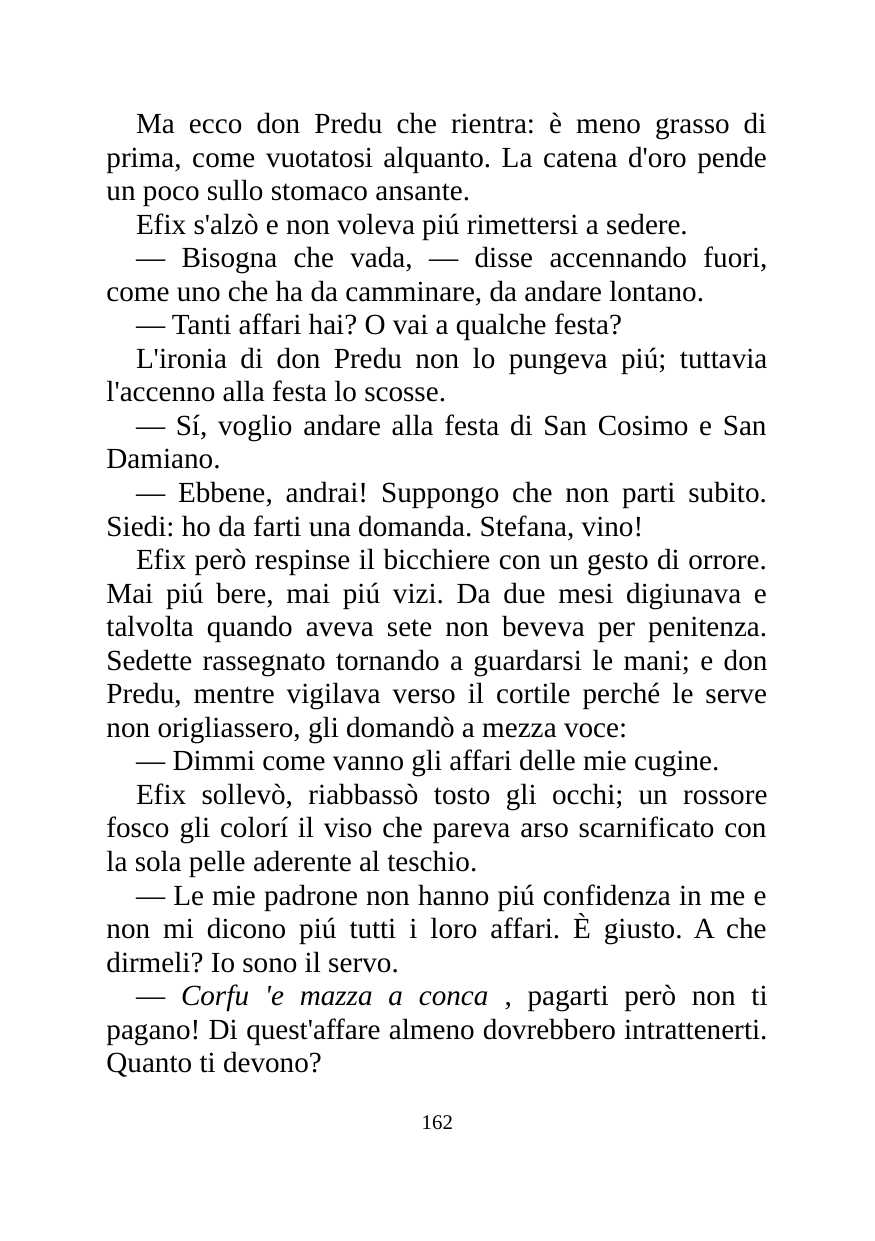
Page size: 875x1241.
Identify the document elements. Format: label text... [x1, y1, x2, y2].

text — Ebbene, andrai! Suppongo che non parti subito. Siedi: ho da farti una domanda. Stefana, vino! [106, 475, 768, 542]
text — Dimmi come vanno gli affari delle mie cugine. [106, 743, 768, 777]
text Efix s'alzò e non voleva piú rimettersi a sedere. [106, 207, 768, 240]
text — Le mie padrone non hanno piú confidenza in me e non mi dicono piú tutti i loro affari. È giusto. A che dirmeli? Io sono il servo. [106, 878, 768, 978]
text Efix però respinse il bicchiere con un gesto di orrore. Mai piú bere, mai piú vizi. Da due mesi digiunava e talvolta quando aveva sete non beveva per penitenza. Sedette rassegnato tornando a guardarsi le mani; e don Predu, mentre vigilava verso il cortile perché le serve non origliassero, gli domandò a mezza voce: [106, 542, 768, 743]
text — Sí, voglio andare alla festa di San Cosimo e San Damiano. [106, 408, 768, 475]
text — Corfu 'e mazza a conca , pagarti però non ti pagano! Di quest'affare almeno dovrebbero intrattenerti. Quanto ti devono? [106, 978, 768, 1079]
text Efix sollevò, riabbassò tosto gli occhi; un rossore fosco gli colorí il viso che pareva arso scarnificato con la sola pelle aderente al teschio. [106, 777, 768, 878]
text Ma ecco don Predu che rientra: è meno grasso di prima, come vuotatosi alquanto. La catena d'oro pende un poco sullo stomaco ansante. [106, 106, 768, 207]
text — Tanti affari hai? O vai a qualche festa? [106, 307, 768, 341]
text — Bisogna che vada, — disse accennando fuori, come uno che ha da camminare, da andare lontano. [106, 240, 768, 307]
text L'ironia di don Predu non lo pungeva piú; tuttavia l'accenno alla festa lo scosse. [106, 341, 768, 408]
